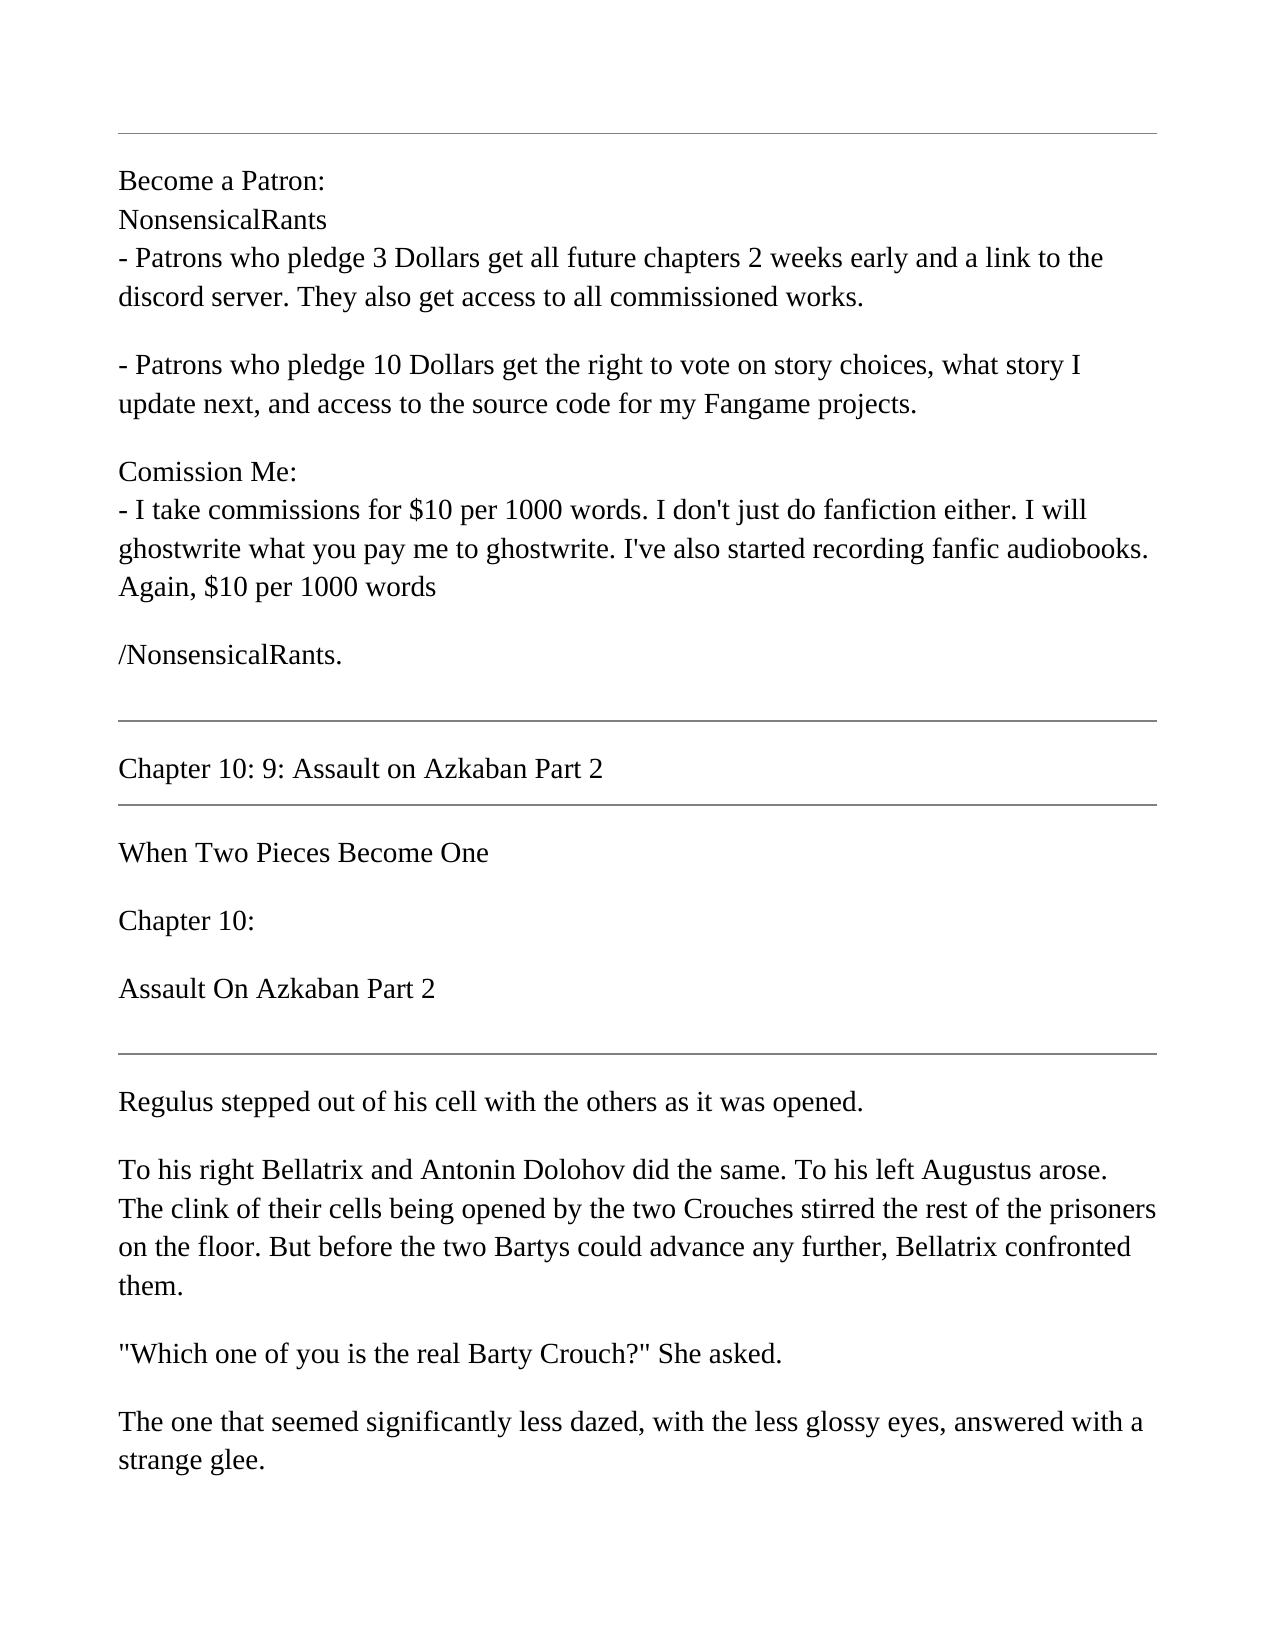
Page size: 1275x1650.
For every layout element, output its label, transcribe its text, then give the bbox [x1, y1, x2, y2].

text - Patrons who pledge 10 Dollars get the right to vote on story choices, what story I update next, and access to the source code for my Fangame projects. [118, 347, 1157, 419]
text Chapter 10: [118, 903, 1157, 936]
text Comission Me: - I take commissions for $10 per 1000 words. I don't just do fanfiction either. I will ghostwrite what you pay me to ghostwrite. I've also started recording fanfic audiobooks. Again, $10 per 1000 words [118, 454, 1157, 603]
text To his right Bellatrix and Antonin Dolohov did the same. To his left Augustus arose. The clink of their cells being opened by the two Crouches stirred the rest of the prisoners on the floor. But before the two Bartys could advance any further, Bellatrix confronted them. [118, 1152, 1157, 1301]
text Regulus stepped out of his cell with the others as it was opened. [118, 1084, 1157, 1118]
text /NonsensicalRants. [118, 637, 1157, 671]
text Chapter 10: 9: Assault on Azkaban Part 2 [118, 751, 1157, 784]
text "Which one of you is the real Barty Crouch?" She asked. [118, 1336, 1157, 1369]
text The one that seemed significantly less dazed, with the less glossy eyes, answered with a strange glee. [118, 1404, 1157, 1476]
text Assault On Azkaban Part 2 [118, 971, 1157, 1004]
text When Two Pieces Become One [118, 835, 1157, 868]
text Become a Patron: NonsensicalRants - Patrons who pledge 3 Dollars get all future chapters 2 weeks early and a link to the discord server. They also get access to all commissioned works. [118, 163, 1157, 313]
